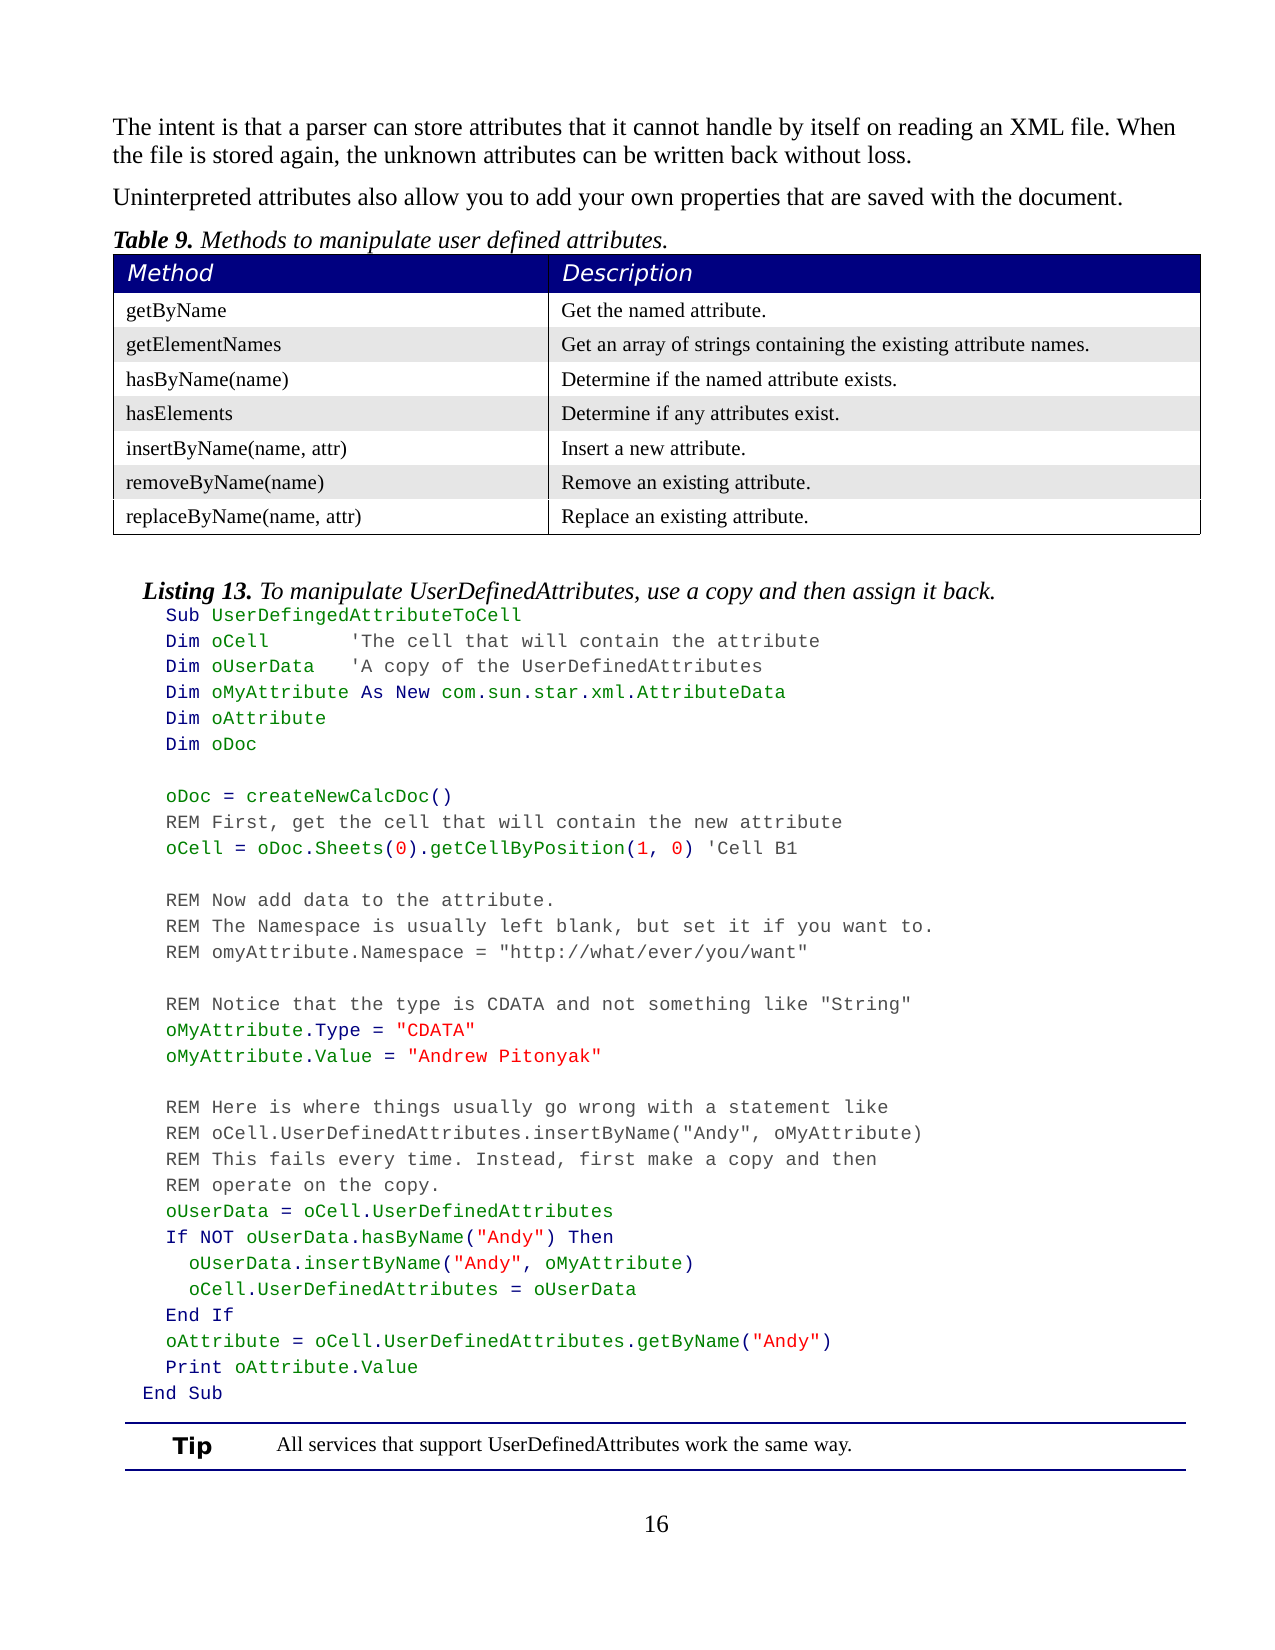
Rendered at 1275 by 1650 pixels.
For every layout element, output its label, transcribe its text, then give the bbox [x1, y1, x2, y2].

text REM Notice that the type is CDATA and not something like "String" [142, 994, 1200, 1016]
text Dim oCell 'The cell that will contain the attribute [142, 631, 1200, 652]
table_header Tip [125, 1424, 260, 1469]
text Dim oDoc [142, 735, 1200, 756]
text Print oAttribute.Value [142, 1357, 1200, 1379]
text REM omyAttribute.Namespace = "http://what/ever/you/want" [142, 942, 1200, 964]
text If NOT oUserData.hasByName("Andy") Then [142, 1227, 1200, 1249]
table_cell hasByName(name) [114, 362, 548, 396]
text oCell.UserDefinedAttributes = oUserData [142, 1279, 1200, 1301]
table_cell Replace an existing attribute. [549, 500, 1200, 534]
text Dim oAttribute [142, 709, 1200, 730]
text REM Now add data to the attribute. [142, 890, 1200, 912]
text Sub UserDefingedAttributeToCell [142, 605, 1200, 626]
table_cell hasElements [114, 396, 548, 431]
table_cell getByName [114, 293, 548, 327]
table_cell insertByName(name, attr) [114, 431, 548, 465]
table_header Method [114, 255, 548, 293]
text REM operate on the copy. [142, 1176, 1200, 1197]
text oMyAttribute.Type = "CDATA" [142, 1020, 1200, 1041]
text REM This fails every time. Instead, first make a copy and then [142, 1150, 1200, 1171]
text REM Here is where things usually go wrong with a statement like [142, 1098, 1200, 1119]
table_cell Get the named attribute. [549, 293, 1200, 327]
text Dim oMyAttribute As New com.sun.star.xml.AttributeData [142, 683, 1200, 704]
text End If [142, 1305, 1200, 1327]
text oDoc = createNewCalcDoc() [142, 787, 1200, 808]
text oMyAttribute.Value = "Andrew Pitonyak" [142, 1046, 1200, 1067]
table_header All services that support UserDefinedAttributes work the same way. [260, 1424, 1186, 1469]
text Uninterpreted attributes also allow you to add your own properties that are saved with the document. [112, 183, 1200, 211]
text End Sub [142, 1383, 1200, 1404]
table_cell Determine if any attributes exist. [549, 396, 1200, 431]
text Table 9. Methods to manipulate user defined attributes. [112, 226, 1200, 254]
list Listing 13. To manipulate UserDefinedAttributes, use a copy and then assign it back. [142, 577, 1200, 605]
text oAttribute = oCell.UserDefinedAttributes.getByName("Andy") [142, 1331, 1200, 1353]
table_cell Remove an existing attribute. [549, 465, 1200, 499]
text The intent is that a parser can store attributes that it cannot handle by itself on reading an XML file. When the file is stored again, the unknown attributes can be written back without loss. [112, 112, 1200, 168]
text oUserData.insertByName("Andy", oMyAttribute) [142, 1253, 1200, 1275]
text Dim oUserData 'A copy of the UserDefinedAttributes [142, 657, 1200, 678]
text oUserData = oCell.UserDefinedAttributes [142, 1202, 1200, 1223]
table_cell Insert a new attribute. [549, 431, 1200, 465]
text oCell = oDoc.Sheets(0).getCellByPosition(1, 0) 'Cell B1 [142, 838, 1200, 860]
text REM oCell.UserDefinedAttributes.insertByName("Andy", oMyAttribute) [142, 1124, 1200, 1145]
table_cell removeByName(name) [114, 465, 548, 499]
text REM The Namespace is usually left blank, but set it if you want to. [142, 916, 1200, 938]
table_header Description [549, 255, 1200, 293]
table_cell getElementNames [114, 327, 548, 362]
table_cell replaceByName(name, attr) [114, 500, 548, 534]
text REM First, get the cell that will contain the new attribute [142, 812, 1200, 834]
table_cell Determine if the named attribute exists. [549, 362, 1200, 396]
table_cell Get an array of strings containing the existing attribute names. [549, 327, 1200, 362]
